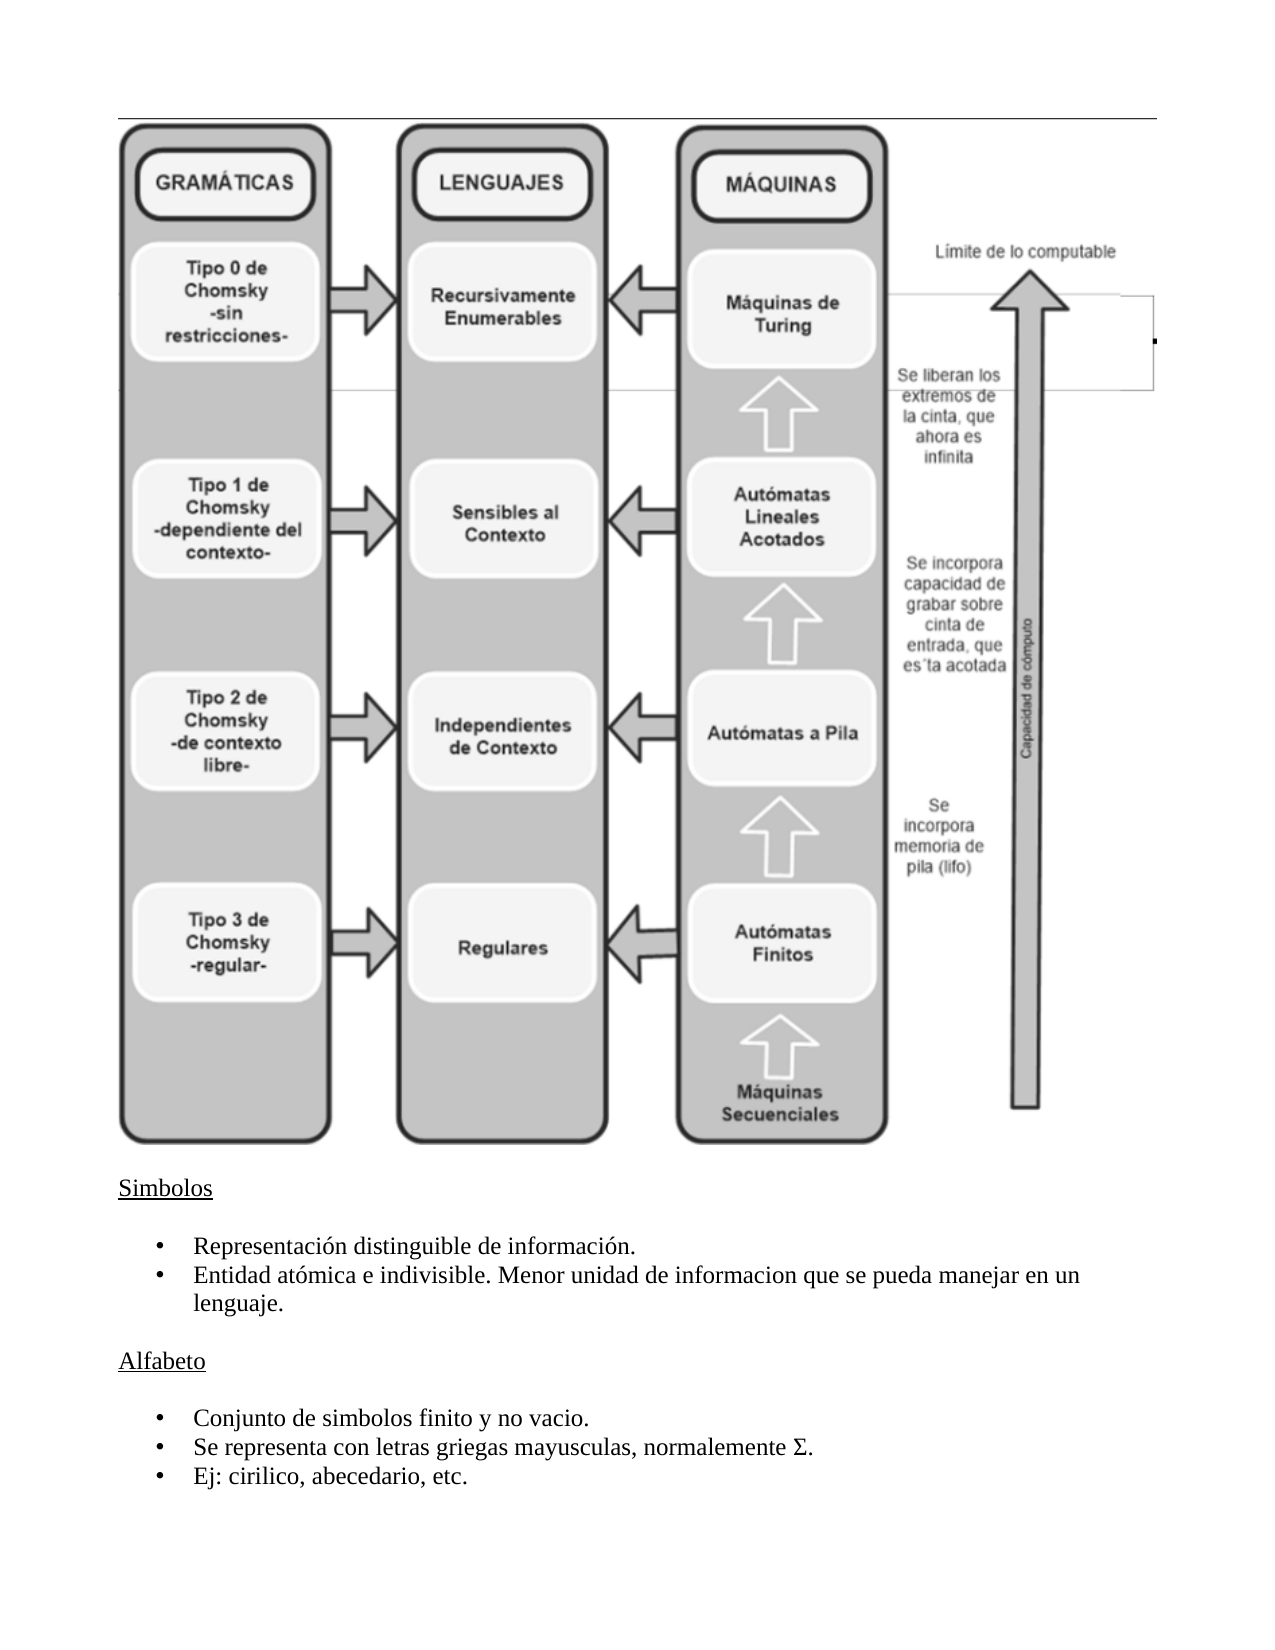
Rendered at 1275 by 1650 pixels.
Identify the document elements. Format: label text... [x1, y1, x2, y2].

picture [118, 118, 1157, 1145]
list Ej: cirilico, abecedario, etc. [156, 1461, 1157, 1490]
text Alfabeto [118, 1346, 1157, 1375]
list Conjunto de simbolos finito y no vacio. [156, 1403, 1157, 1432]
list Representación distinguible de información. [156, 1231, 1157, 1260]
list Se representa con letras griegas mayusculas, normalemente Σ. [156, 1432, 1157, 1461]
text Simbolos [118, 1173, 1157, 1202]
list Entidad atómica e indivisible. Menor unidad de informacion que se pueda manejar en un lenguaje. [156, 1260, 1157, 1317]
